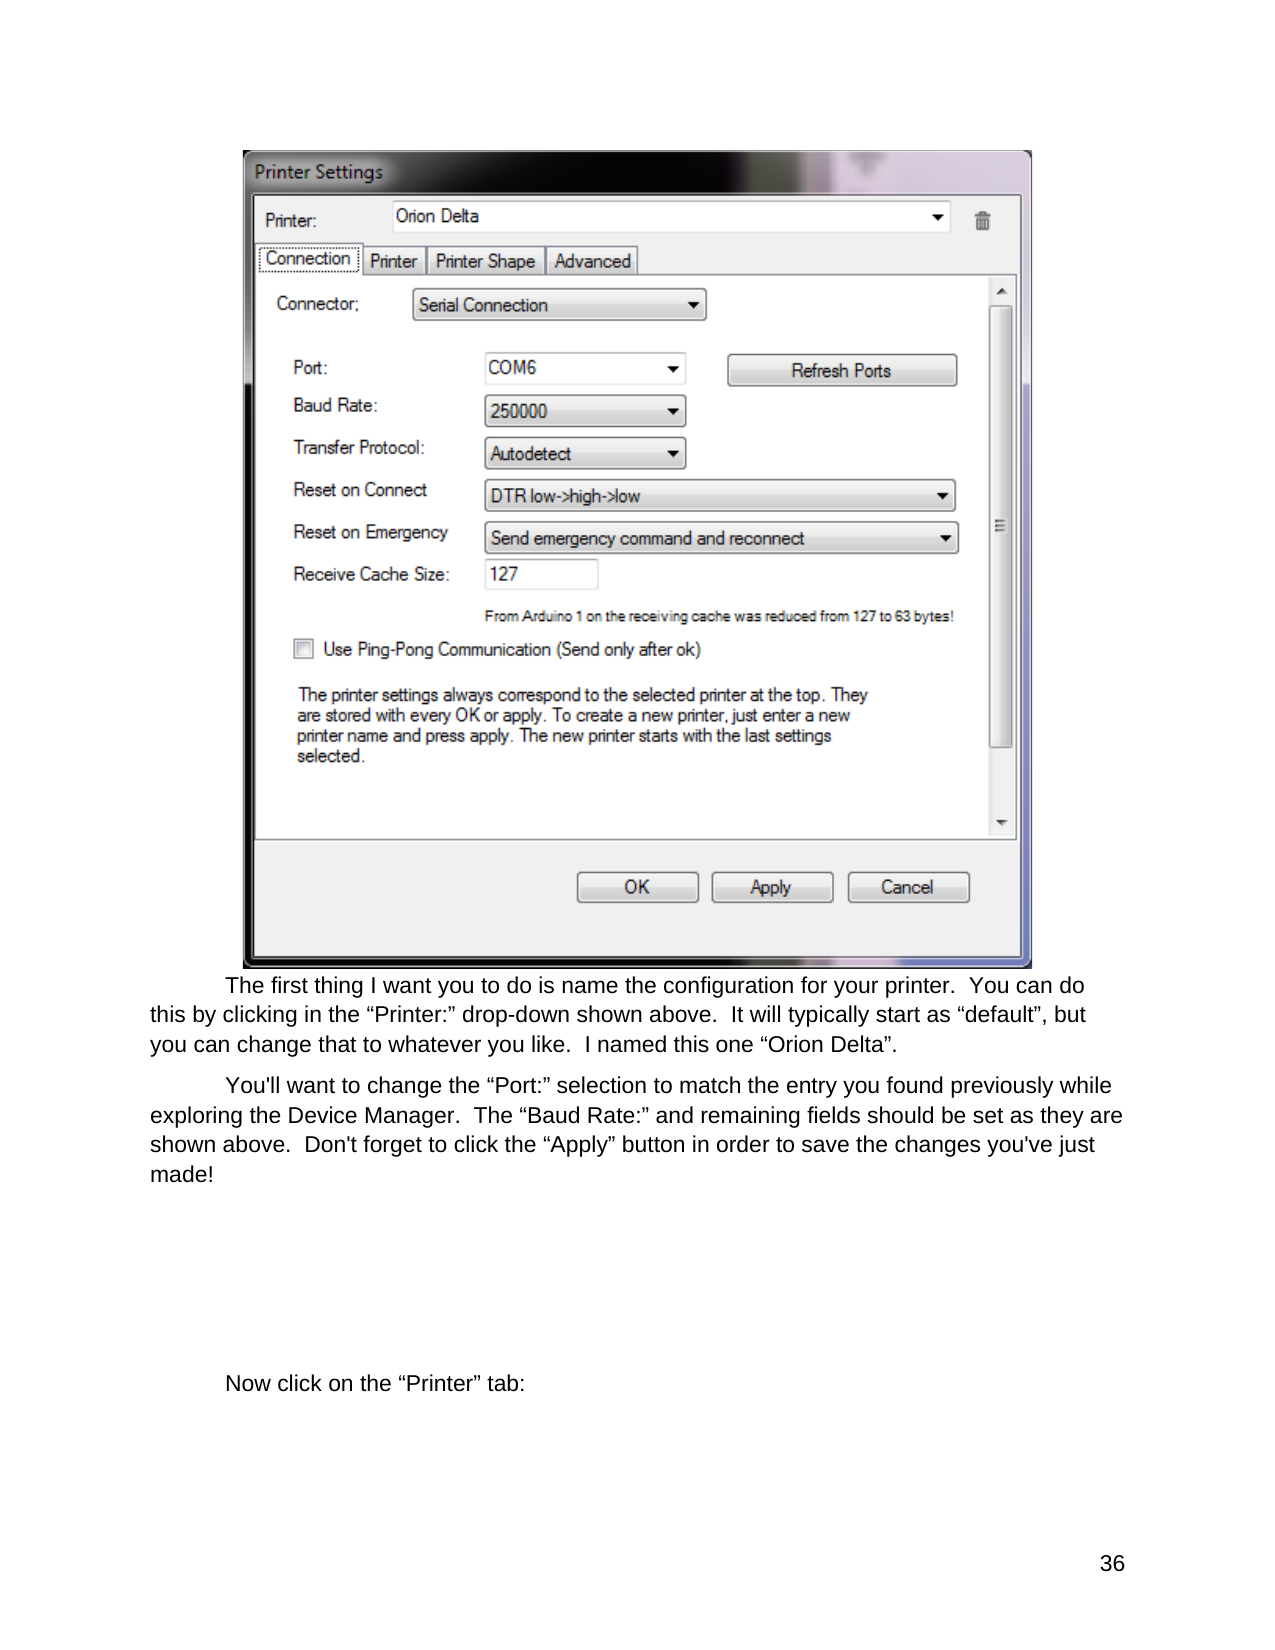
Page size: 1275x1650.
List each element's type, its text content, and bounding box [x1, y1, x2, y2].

text The first thing I want you to do is name the configuration for your printer. You can do this by clicking in the “Printer:” drop-down shown above. It will typically start as “default”, but you can change that to whatever you like. I named this one “Orion Delta”. [150, 847, 1125, 1057]
text You'll want to change the “Port:” selection to match the entry you found previously while exploring the Device Manager. The “Baud Rate:” and remaining fields should be set as they are shown above. Don't forget to click the “Apply” button in order to save the changes you've just made! [150, 1073, 1125, 1187]
text Now click on the “Printer” tab: [150, 1371, 1125, 1396]
picture [242, 150, 1033, 969]
